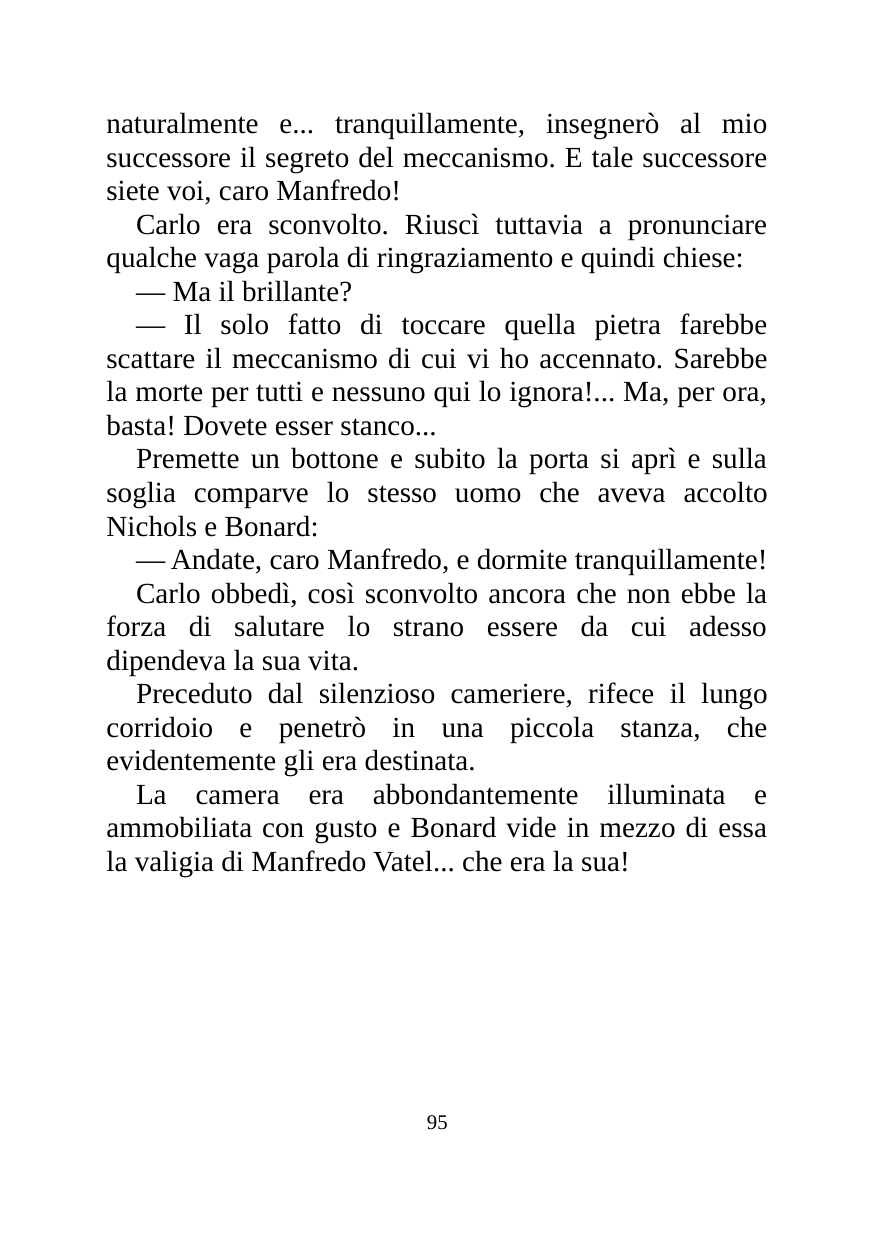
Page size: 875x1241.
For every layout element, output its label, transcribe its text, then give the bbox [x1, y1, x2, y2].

text Preceduto dal silenzioso cameriere, rifece il lungo corridoio e penetrò in una piccola stanza, che evidentemente gli era destinata. [106, 676, 768, 777]
text — Andate, caro Manfredo, e dormite tranquillamente! [106, 542, 768, 576]
text — Ma il brillante? [106, 274, 768, 307]
text La camera era abbondantemente illuminata e ammobiliata con gusto e Bonard vide in mezzo di essa la valigia di Manfredo Vatel... che era la sua! [106, 777, 768, 878]
text Premette un bottone e subito la porta si aprì e sulla soglia comparve lo stesso uomo che aveva accolto Nichols e Bonard: [106, 442, 768, 542]
text Carlo era sconvolto. Riuscì tuttavia a pronunciare qualche vaga parola di ringraziamento e quindi chiese: [106, 207, 768, 274]
text Carlo obbedì, così sconvolto ancora che non ebbe la forza di salutare lo strano essere da cui adesso dipendeva la sua vita. [106, 576, 768, 676]
text — Il solo fatto di toccare quella pietra farebbe scattare il meccanismo di cui vi ho accennato. Sarebbe la morte per tutti e nessuno qui lo ignora!... Ma, per ora, basta! Dovete esser stanco... [106, 307, 768, 442]
text naturalmente e... tranquillamente, insegnerò al mio successore il segreto del meccanismo. E tale successore siete voi, caro Manfredo! [106, 106, 768, 207]
